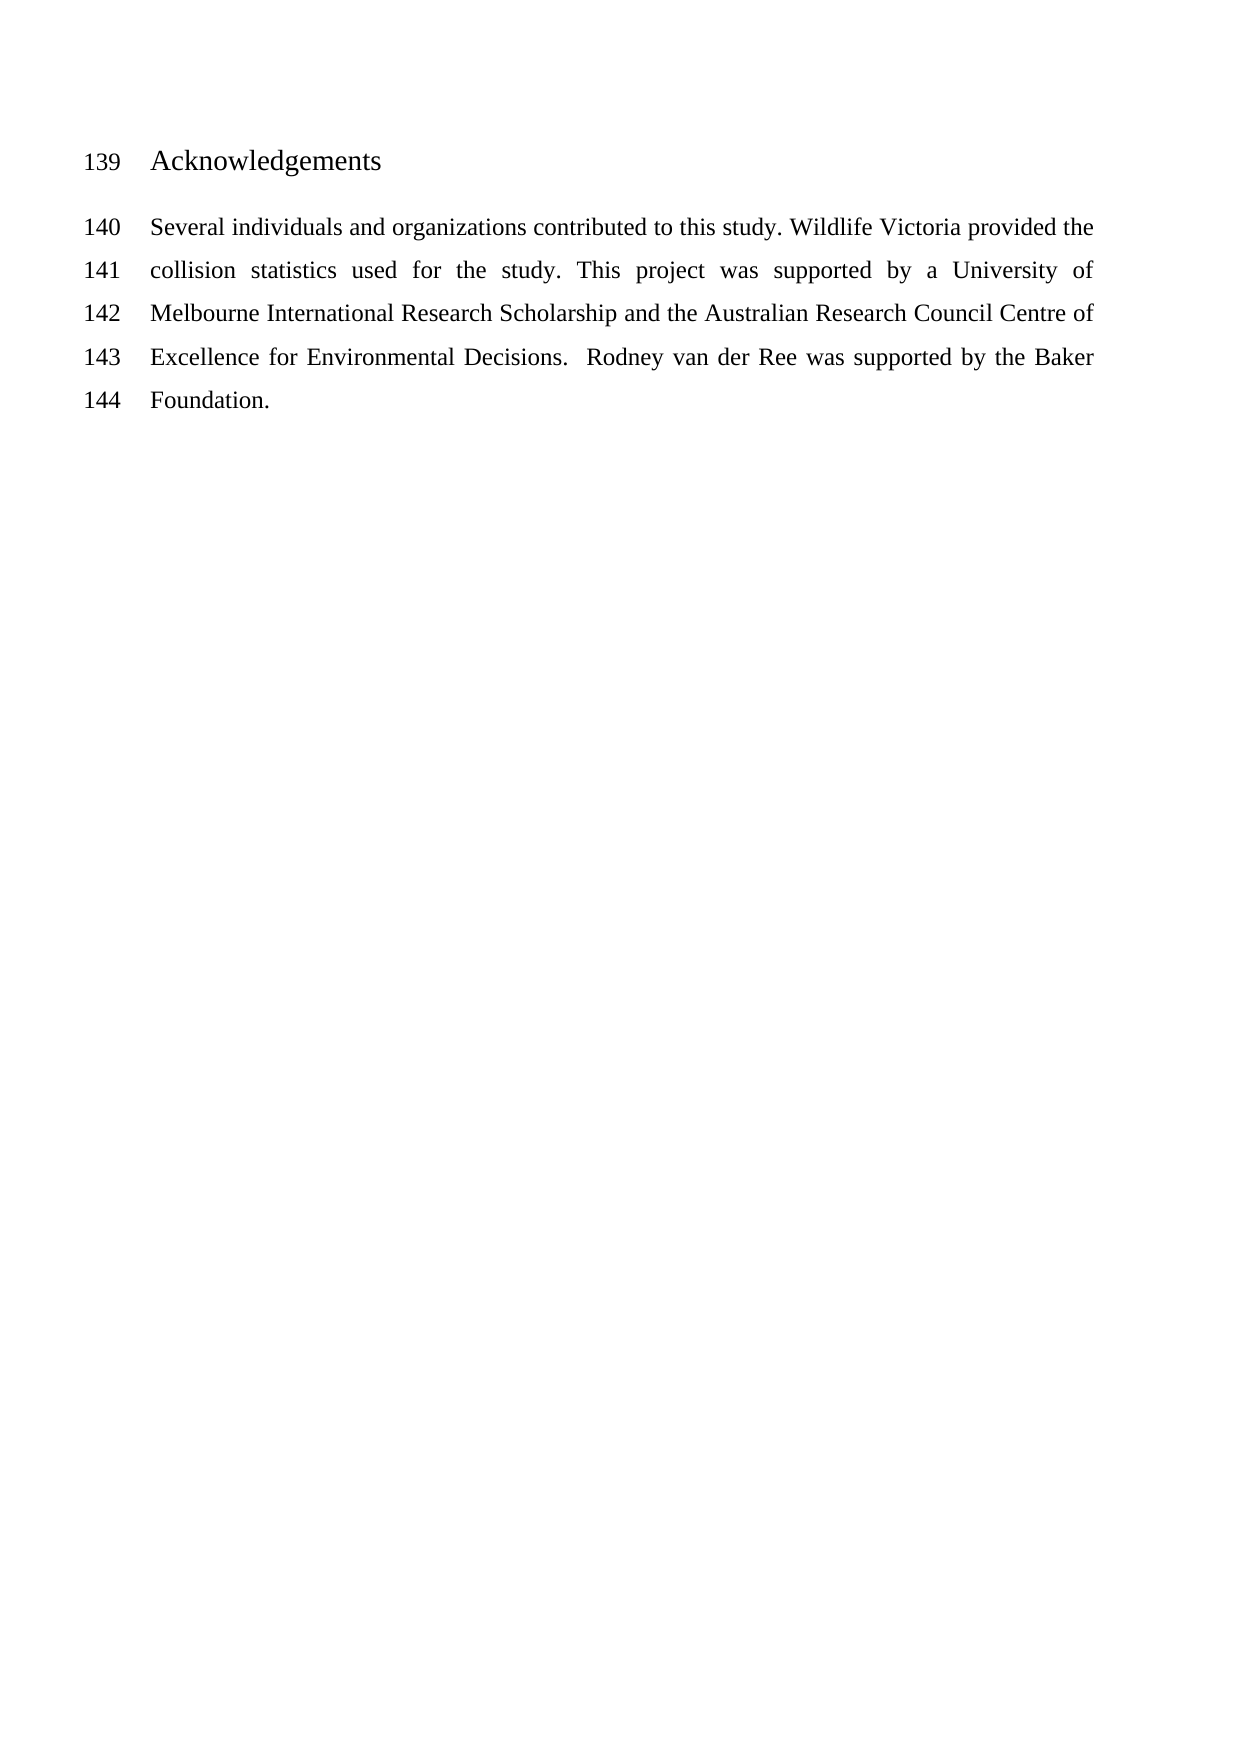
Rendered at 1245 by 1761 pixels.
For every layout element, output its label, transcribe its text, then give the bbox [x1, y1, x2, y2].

subtitle Acknowledgements [150, 143, 1095, 177]
text Several individuals and organizations contributed to this study. Wildlife Victoria provided the collision statistics used for the study. This project was supported by a University of Melbourne International Research Scholarship and the Australian Research Council Centre of Excellence for Environmental Decisions. Rodney van der Ree was supported by the Baker Foundation. [150, 212, 1095, 413]
